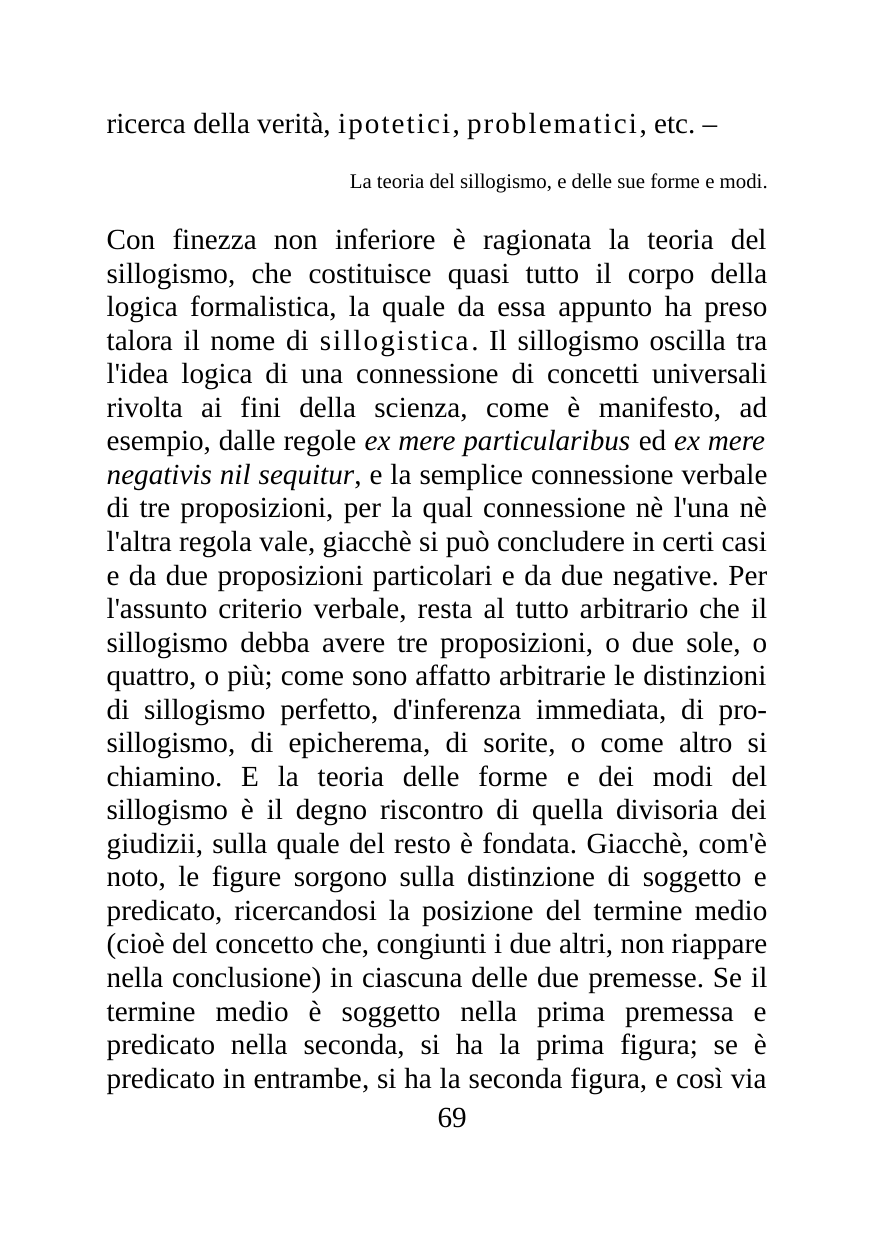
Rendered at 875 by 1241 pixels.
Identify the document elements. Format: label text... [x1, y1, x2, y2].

text La teoria del sillogismo, e delle sue forme e modi. [106, 169, 768, 193]
text Con finezza non inferiore è ragionata la teoria del sillogismo, che costituisce quasi tutto il corpo della logica formalistica, la quale da essa appunto ha preso talora il nome di sillogistica. Il sillogismo oscilla tra l'idea logica di una connessione di concetti universali rivolta ai fini della scienza, come è manifesto, ad esempio, dalle regole ex mere particularibus ed ex mere negativis nil sequitur, e la semplice connessione verbale di tre proposizioni, per la qual connessione nè l'una nè l'altra regola vale, giacchè si può concludere in certi casi e da due proposizioni particolari e da due negative. Per l'assunto criterio verbale, resta al tutto arbitrario che il sillogismo debba avere tre proposizioni, o due sole, o quattro, o più; come sono affatto arbitrarie le distinzioni di sillogismo perfetto, d'inferenza immediata, di pro-sillogismo, di epicherema, di sorite, o come altro si chiamino. E la teoria delle forme e dei modi del sillogismo è il degno riscontro di quella divisoria dei giudizii, sulla quale del resto è fondata. Giacchè, com'è noto, le figure sorgono sulla distinzione di soggetto e predicato, ricercandosi la posizione del termine medio (cioè del concetto che, congiunti i due altri, non riappare nella conclusione) in ciascuna delle due premesse. Se il termine medio è soggetto nella prima premessa e predicato nella seconda, si ha la prima figura; se è predicato in entrambe, si ha la seconda figura, e così via [106, 222, 768, 1094]
text ricerca della verità, ipotetici, problematici, etc. ‒ [106, 106, 768, 140]
